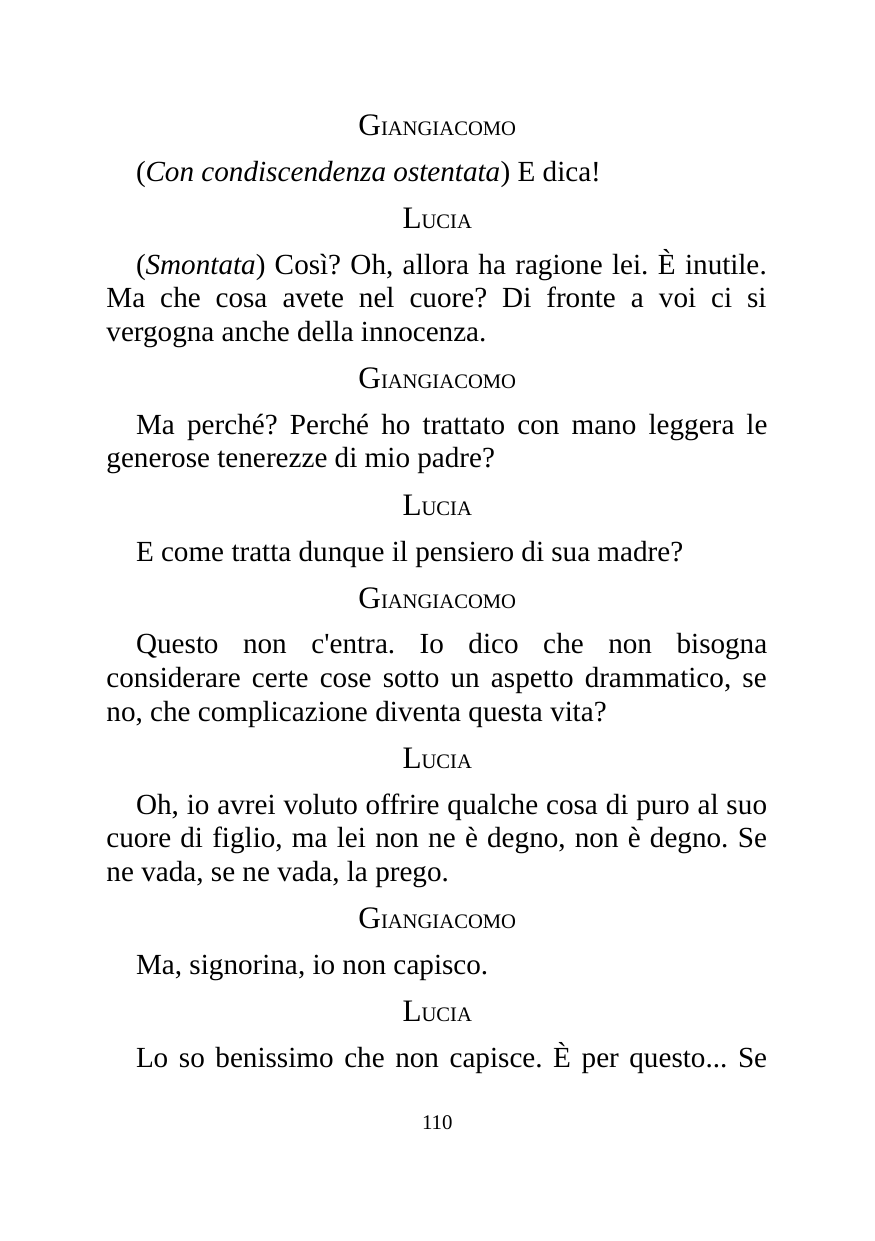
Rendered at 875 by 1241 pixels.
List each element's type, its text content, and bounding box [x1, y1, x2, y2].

text Lucia [106, 486, 768, 522]
text E come tratta dunque il pensiero di sua madre? [106, 534, 768, 567]
text Giangiacomo [106, 899, 768, 935]
text Questo non c'entra. Io dico che non bisogna considerare certe cose sotto un aspetto drammatico, se no, che complicazione diventa questa vita? [106, 627, 768, 727]
text Oh, io avrei voluto offrire qualche cosa di puro al suo cuore di figlio, ma lei non ne è degno, non è degno. Se ne vada, se ne vada, la prego. [106, 787, 768, 887]
text Ma perché? Perché ho trattato con mano leggera le generose tenerezze di mio padre? [106, 407, 768, 474]
text Lo so benissimo che non capisce. È per questo... Se [106, 1040, 768, 1073]
text Lucia [106, 739, 768, 775]
text (Smontata) Così? Oh, allora ha ragione lei. È inutile. Ma che cosa avete nel cuore? Di fronte a voi ci si vergogna anche della innocenza. [106, 247, 768, 348]
text Giangiacomo [106, 579, 768, 615]
text Giangiacomo [106, 106, 768, 142]
text Lucia [106, 199, 768, 235]
text Lucia [106, 992, 768, 1028]
text (Con condiscendenza ostentata) E dica! [106, 154, 768, 187]
text Ma, signorina, io non capisco. [106, 947, 768, 980]
text Giangiacomo [106, 359, 768, 395]
